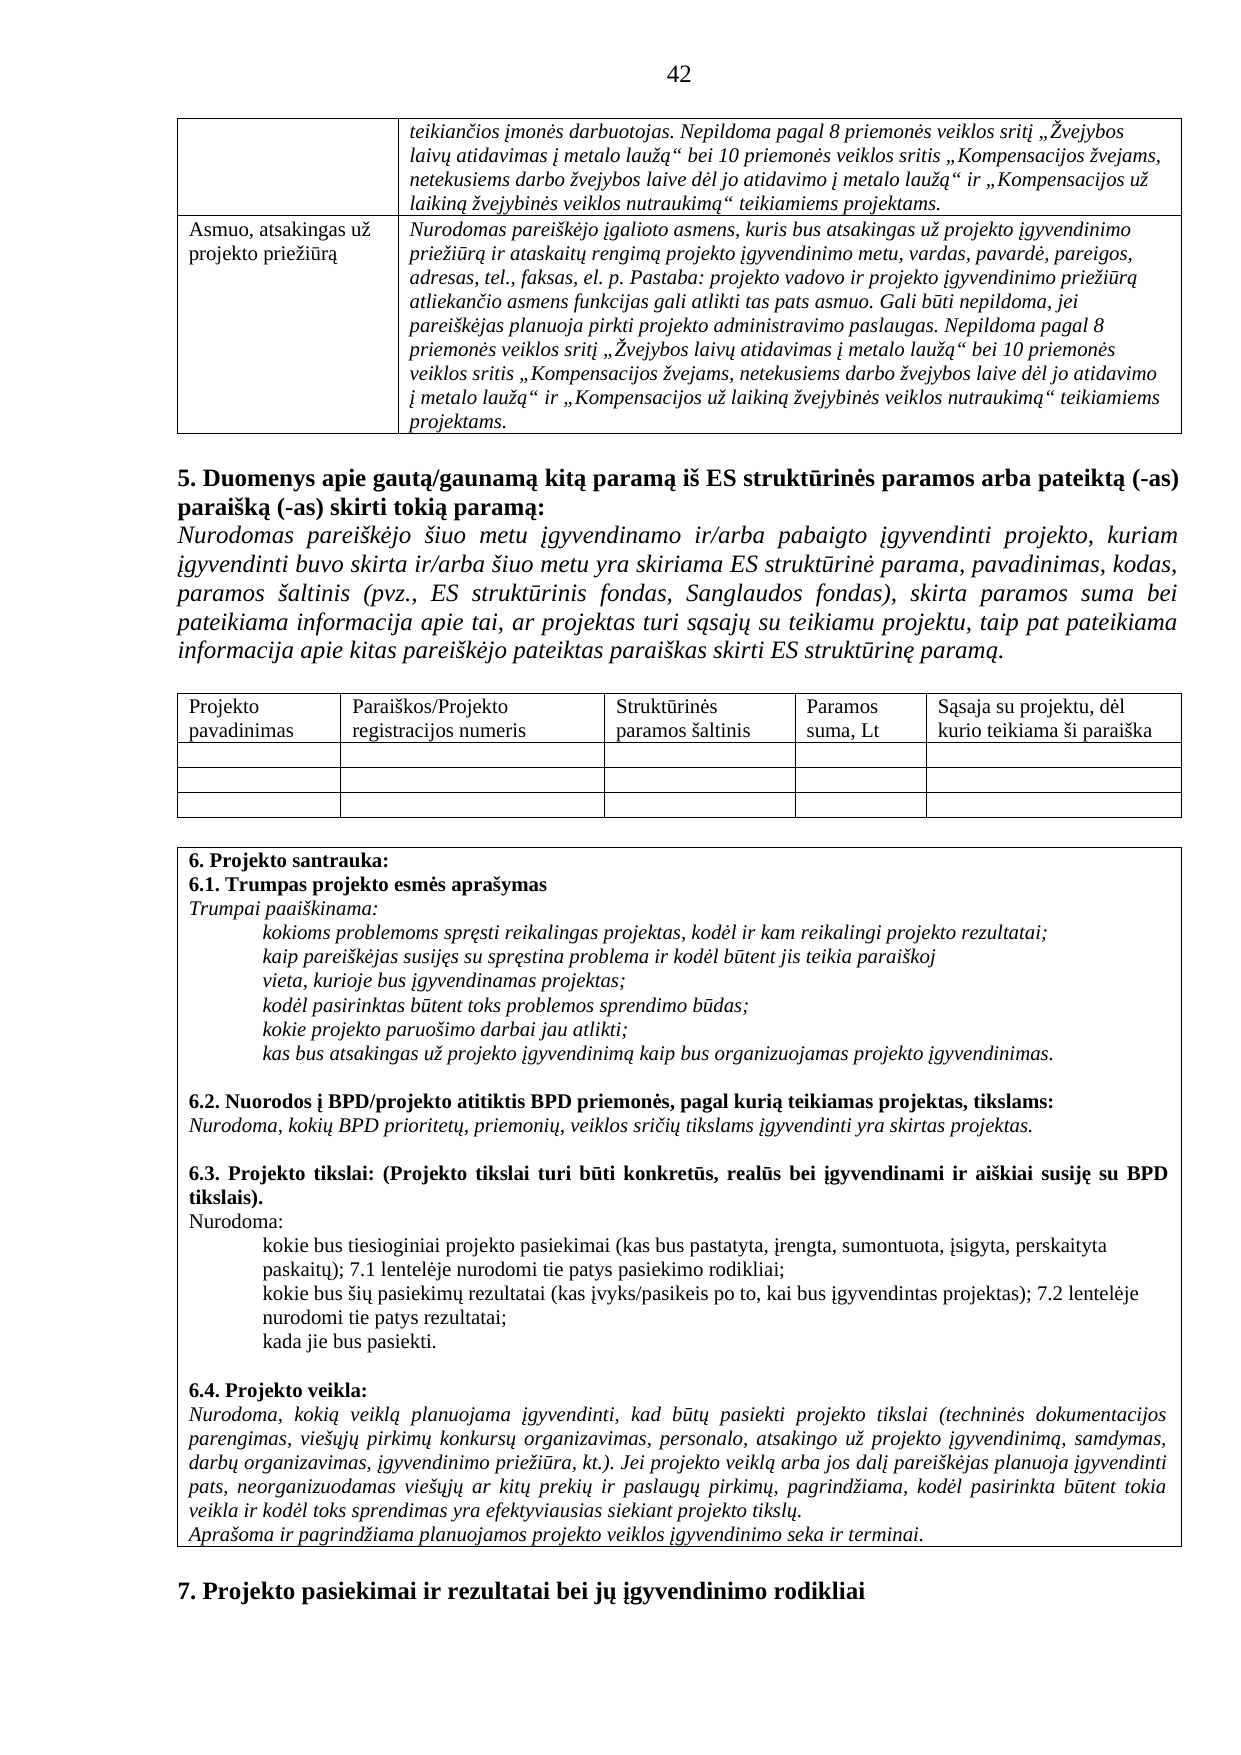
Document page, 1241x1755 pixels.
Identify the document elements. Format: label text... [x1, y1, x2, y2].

table_cell Asmuo, atsakingas už projekto priežiūrą [178, 216, 398, 433]
table_cell [927, 743, 1181, 767]
table_header Struktūrinės paramos šaltinis [605, 694, 795, 742]
table_cell [341, 743, 604, 767]
table_header Projekto pavadinimas [178, 694, 340, 742]
table_cell [605, 743, 795, 767]
table_cell [178, 743, 340, 767]
table_cell [796, 768, 926, 792]
table_header Sąsaja su projektu, dėl kurio teikiama ši paraiška [927, 694, 1181, 742]
table_cell [927, 768, 1181, 792]
table_cell [178, 793, 340, 817]
table_cell teikiančios įmonės darbuotojas. Nepildoma pagal 8 priemonės veiklos sritį „Žvejybos laivų atidavimas į metalo laužą“ bei 10 priemonės veiklos sritis „Kompensacijos žvejams, netekusiems darbo žvejybos laive dėl jo atidavimo į metalo laužą“ ir „Kompensacijos už laikiną žvejybinės veiklos nutraukimą“ teikiamiems projektams. [399, 119, 1181, 215]
table_header Paramos suma, Lt [796, 694, 926, 742]
table_cell [796, 793, 926, 817]
table_cell [927, 793, 1181, 817]
table_cell [178, 119, 398, 215]
table_header 6. Projekto santrauka: 6.1. Trumpas projekto esmės aprašymas Trumpai paaiškinama: kokioms problemoms spręsti reikalingas projektas, kodėl ir kam reikalingi projekto rezultatai; kaip pareiškėjas susijęs su spręstina problema ir kodėl būtent jis teikia paraiškoj vieta, kurioje bus įgyvendinamas projektas; kodėl pasirinktas būtent toks problemos sprendimo būdas; kokie projekto paruošimo darbai jau atlikti; kas bus atsakingas už projekto įgyvendinimą kaip bus organizuojamas projekto įgyvendinimas. 6.2. Nuorodos į BPD/projekto atitiktis BPD priemonės, pagal kurią teikiamas projektas, tikslams: Nurodoma, kokių BPD prioritetų, priemonių, veiklos sričių tikslams įgyvendinti yra skirtas projektas. 6.3. Projekto tikslai: (Projekto tikslai turi būti konkretūs, realūs bei įgyvendinami ir aiškiai susiję su BPD tikslais). Nurodoma: kokie bus tiesioginiai projekto pasiekimai (kas bus pastatyta, įrengta, sumontuota, įsigyta, perskaityta paskaitų); 7.1 lentelėje nurodomi tie patys pasiekimo rodikliai; kokie bus šių pasiekimų rezultatai (kas įvyks/pasikeis po to, kai bus įgyvendintas projektas); 7.2 lentelėje nurodomi tie patys rezultatai; kada jie bus pasiekti. 6.4. Projekto veikla: Nurodoma, kokią veiklą planuojama įgyvendinti, kad būtų pasiekti projekto tikslai (techninės dokumentacijos parengimas, viešųjų pirkimų konkursų organizavimas, personalo, atsakingo už projekto įgyvendinimą, samdymas, darbų organizavimas, įgyvendinimo priežiūra, kt.). Jei projekto veiklą arba jos dalį pareiškėjas planuoja įgyvendinti pats, neorganizuodamas viešųjų ar kitų prekių ir paslaugų pirkimų, pagrindžiama, kodėl pasirinkta būtent tokia veikla ir kodėl toks sprendimas yra efektyviausias siekiant projekto tikslų. Aprašoma ir pagrindžiama planuojamos projekto veiklos įgyvendinimo seka ir terminai. [178, 848, 1181, 1546]
table_cell Nurodomas pareiškėjo įgalioto asmens, kuris bus atsakingas už projekto įgyvendinimo priežiūrą ir ataskaitų rengimą projekto įgyvendinimo metu, vardas, pavardė, pareigos, adresas, tel., faksas, el. p. Pastaba: projekto vadovo ir projekto įgyvendinimo priežiūrą atliekančio asmens funkcijas gali atlikti tas pats asmuo. Gali būti nepildoma, jei pareiškėjas planuoja pirkti projekto administravimo paslaugas. Nepildoma pagal 8 priemonės veiklos sritį „Žvejybos laivų atidavimas į metalo laužą“ bei 10 priemonės veiklos sritis „Kompensacijos žvejams, netekusiems darbo žvejybos laive dėl jo atidavimo į metalo laužą“ ir „Kompensacijos už laikiną žvejybinės veiklos nutraukimą“ teikiamiems projektams. [399, 216, 1181, 433]
table_cell [605, 768, 795, 792]
table_cell [341, 793, 604, 817]
table_header Paraiškos/Projekto registracijos numeris [341, 694, 604, 742]
text 5. Duomenys apie gautą/gaunamą kitą paramą iš ES struktūrinės paramos arba pateiktą (-as) paraišką (-as) skirti tokią paramą: [177, 463, 1181, 520]
table_cell [796, 743, 926, 767]
text Nurodomas pareiškėjo šiuo metu įgyvendinamo ir/arba pabaigto įgyvendinti projekto, kuriam įgyvendinti buvo skirta ir/arba šiuo metu yra skiriama ES struktūrinė parama, pavadinimas, kodas, paramos šaltinis (pvz., ES struktūrinis fondas, Sanglaudos fondas), skirta paramos suma bei pateikiama informacija apie tai, ar projektas turi sąsajų su teikiamu projektu, taip pat pateikiama informacija apie kitas pareiškėjo pateiktas paraiškas skirti ES struktūrinę paramą. [177, 520, 1181, 664]
table_cell [605, 793, 795, 817]
text 7. Projekto pasiekimai ir rezultatai bei jų įgyvendinimo rodikliai [177, 1576, 1181, 1604]
table_cell [341, 768, 604, 792]
table_cell [178, 768, 340, 792]
